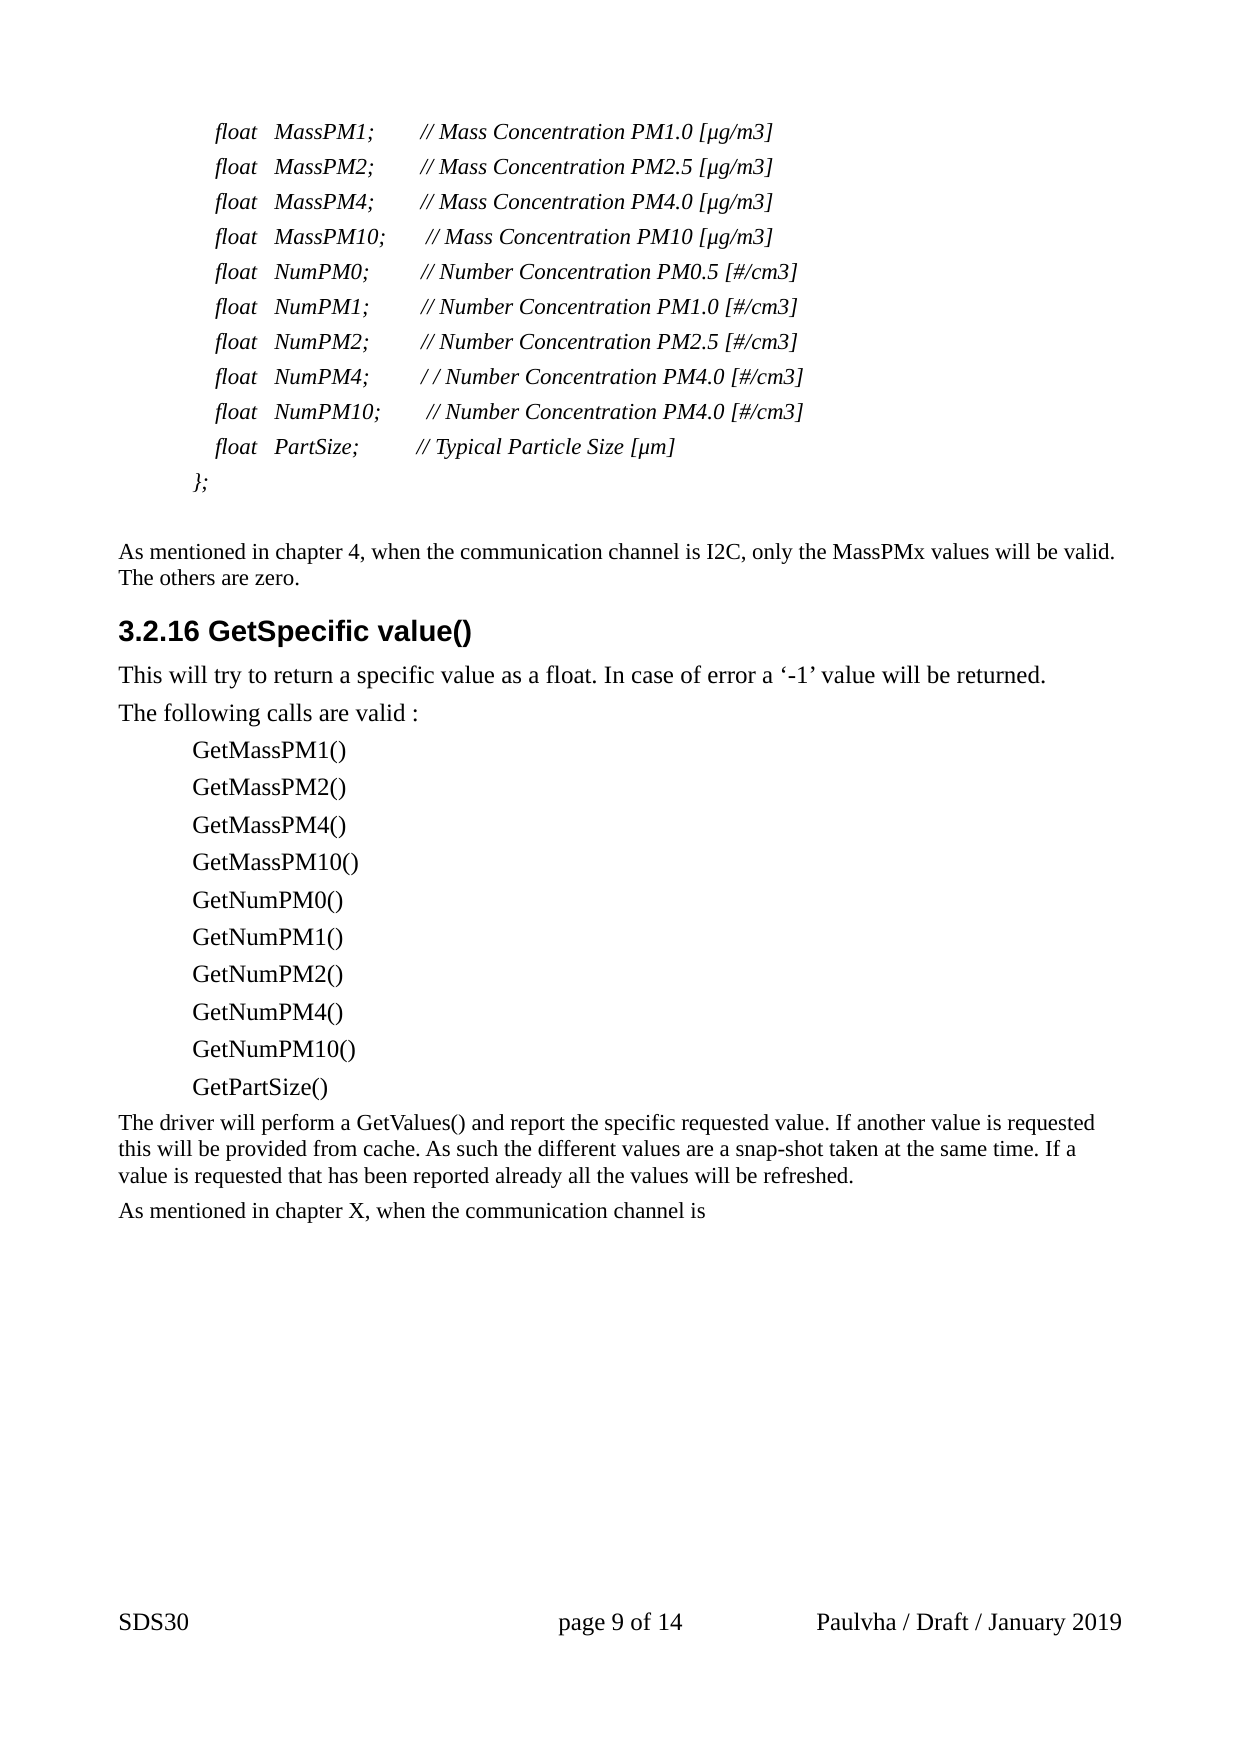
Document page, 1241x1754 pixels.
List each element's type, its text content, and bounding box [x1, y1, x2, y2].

text float PartSize; // Typical Particle Size [μm] [192, 433, 1122, 459]
text This will try to return a specific value as a float. In case of error a ‘-1’ value will be returned. [118, 660, 1122, 689]
text GetNumPM10() [192, 1034, 1122, 1063]
text As mentioned in chapter 4, when the communication channel is I2C, only the MassPMx values will be valid. The others are zero. [118, 538, 1122, 591]
text float NumPM10; // Number Concentration PM4.0 [#/cm3] [192, 398, 1122, 424]
text GetPartSize() [192, 1072, 1122, 1100]
text GetMassPM10() [192, 847, 1122, 876]
text GetMassPM4() [192, 810, 1122, 839]
text As mentioned in chapter X, when the communication channel is [118, 1197, 1122, 1223]
text The driver will perform a GetValues() and report the specific requested value. If another value is requested this will be provided from cache. As such the different values are a snap-shot taken at the same time. If a value is requested that has been reported already all the values will be refreshed. [118, 1109, 1122, 1188]
text GetMassPM2() [192, 772, 1122, 801]
text GetNumPM2() [192, 959, 1122, 988]
text float MassPM2; // Mass Concentration PM2.5 [μg/m3] [192, 153, 1122, 179]
text GetNumPM1() [192, 922, 1122, 951]
text float NumPM4; / / Number Concentration PM4.0 [#/cm3] [192, 363, 1122, 389]
text The following calls are valid : [118, 698, 1122, 726]
text }; [192, 468, 1122, 494]
text float MassPM1; // Mass Concentration PM1.0 [μg/m3] [192, 118, 1122, 144]
text GetNumPM0() [192, 885, 1122, 913]
text float NumPM0; // Number Concentration PM0.5 [#/cm3] [192, 258, 1122, 284]
subtitle 3.2.16 GetSpecific value() [118, 614, 1122, 648]
text float MassPM4; // Mass Concentration PM4.0 [μg/m3] [192, 188, 1122, 214]
text GetMassPM1() [192, 735, 1122, 764]
text float NumPM1; // Number Concentration PM1.0 [#/cm3] [192, 293, 1122, 319]
text float NumPM2; // Number Concentration PM2.5 [#/cm3] [192, 328, 1122, 354]
text float MassPM10; // Mass Concentration PM10 [μg/m3] [192, 223, 1122, 249]
text GetNumPM4() [192, 997, 1122, 1026]
